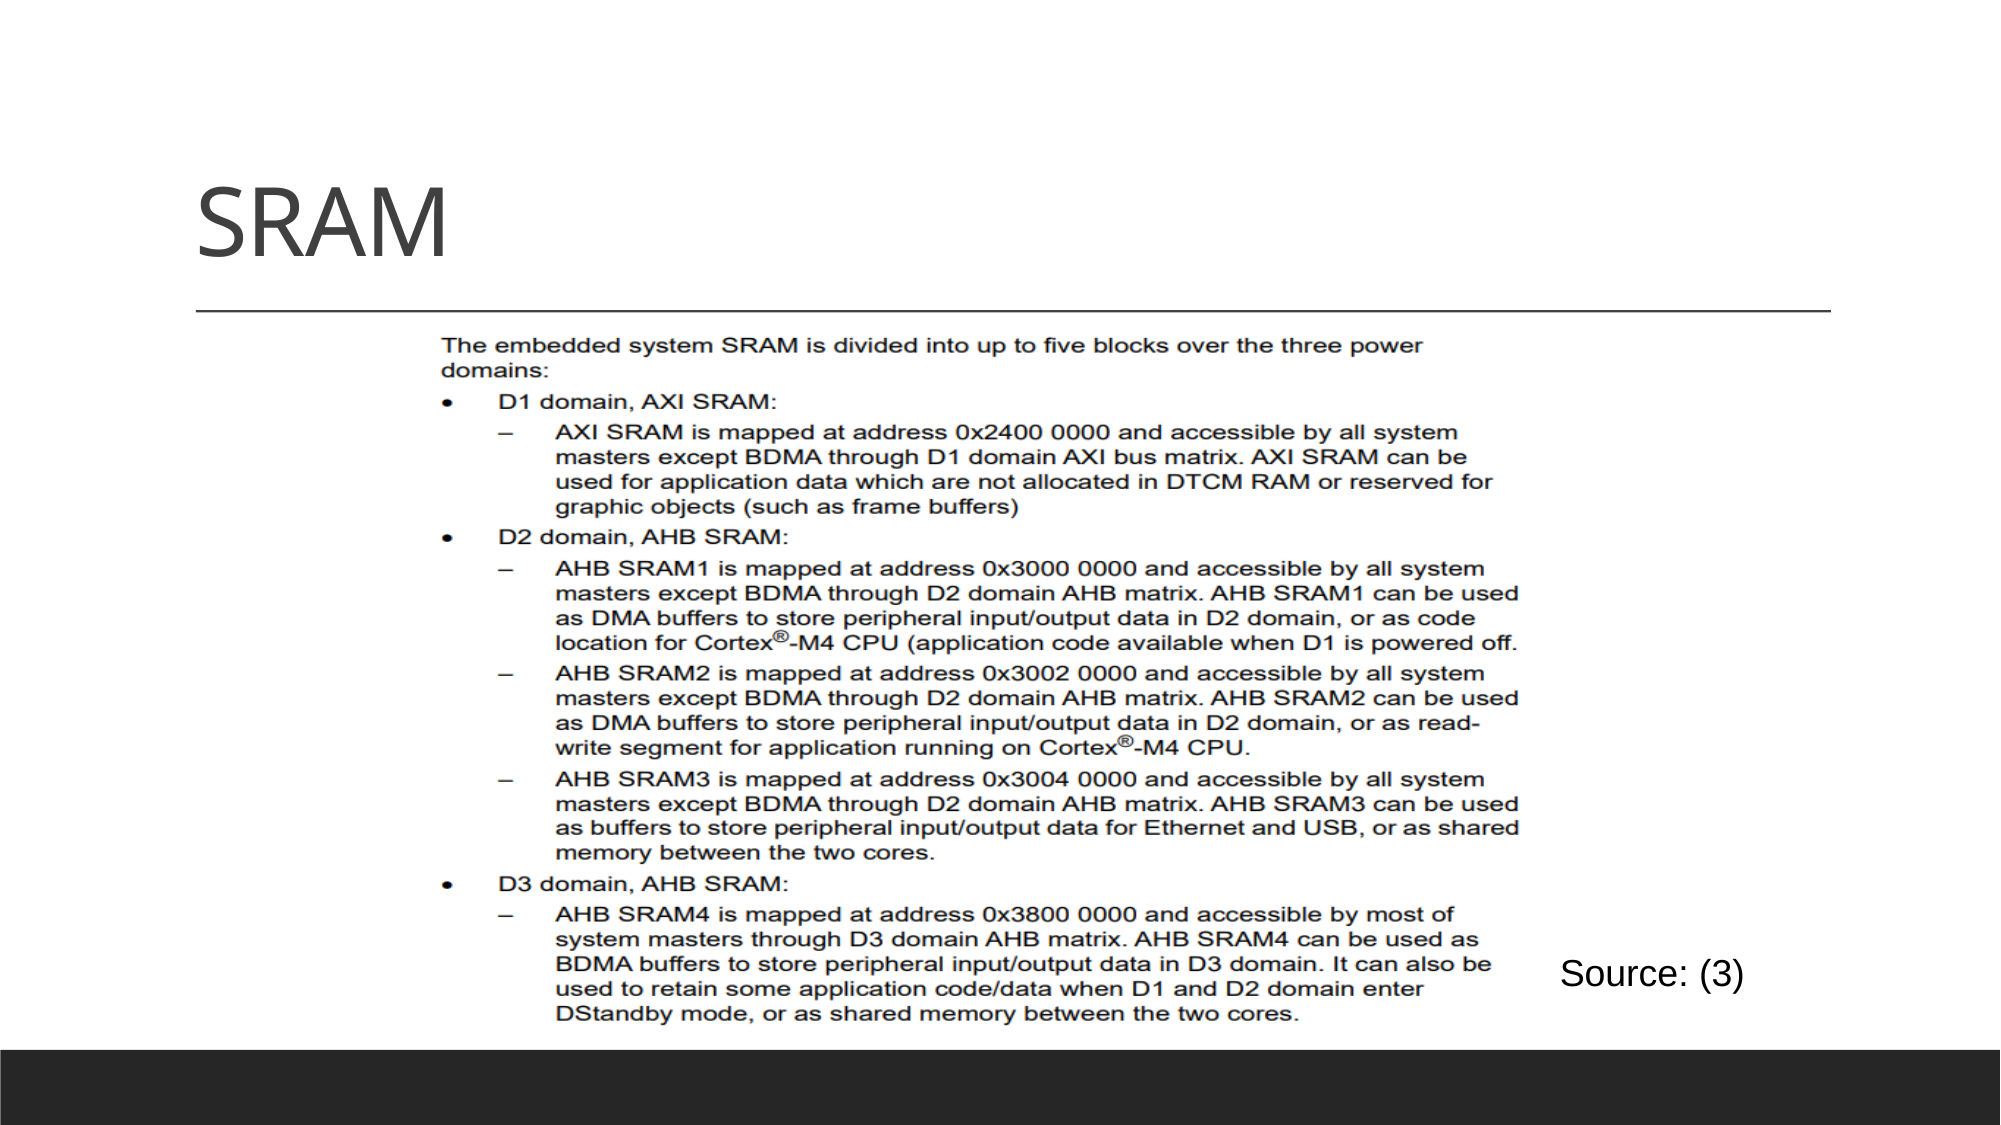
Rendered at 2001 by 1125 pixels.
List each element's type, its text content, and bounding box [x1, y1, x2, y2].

title SRAM [180, 47, 1830, 285]
picture [403, 329, 1531, 1032]
text_box Source: (3) [1545, 945, 1801, 1002]
